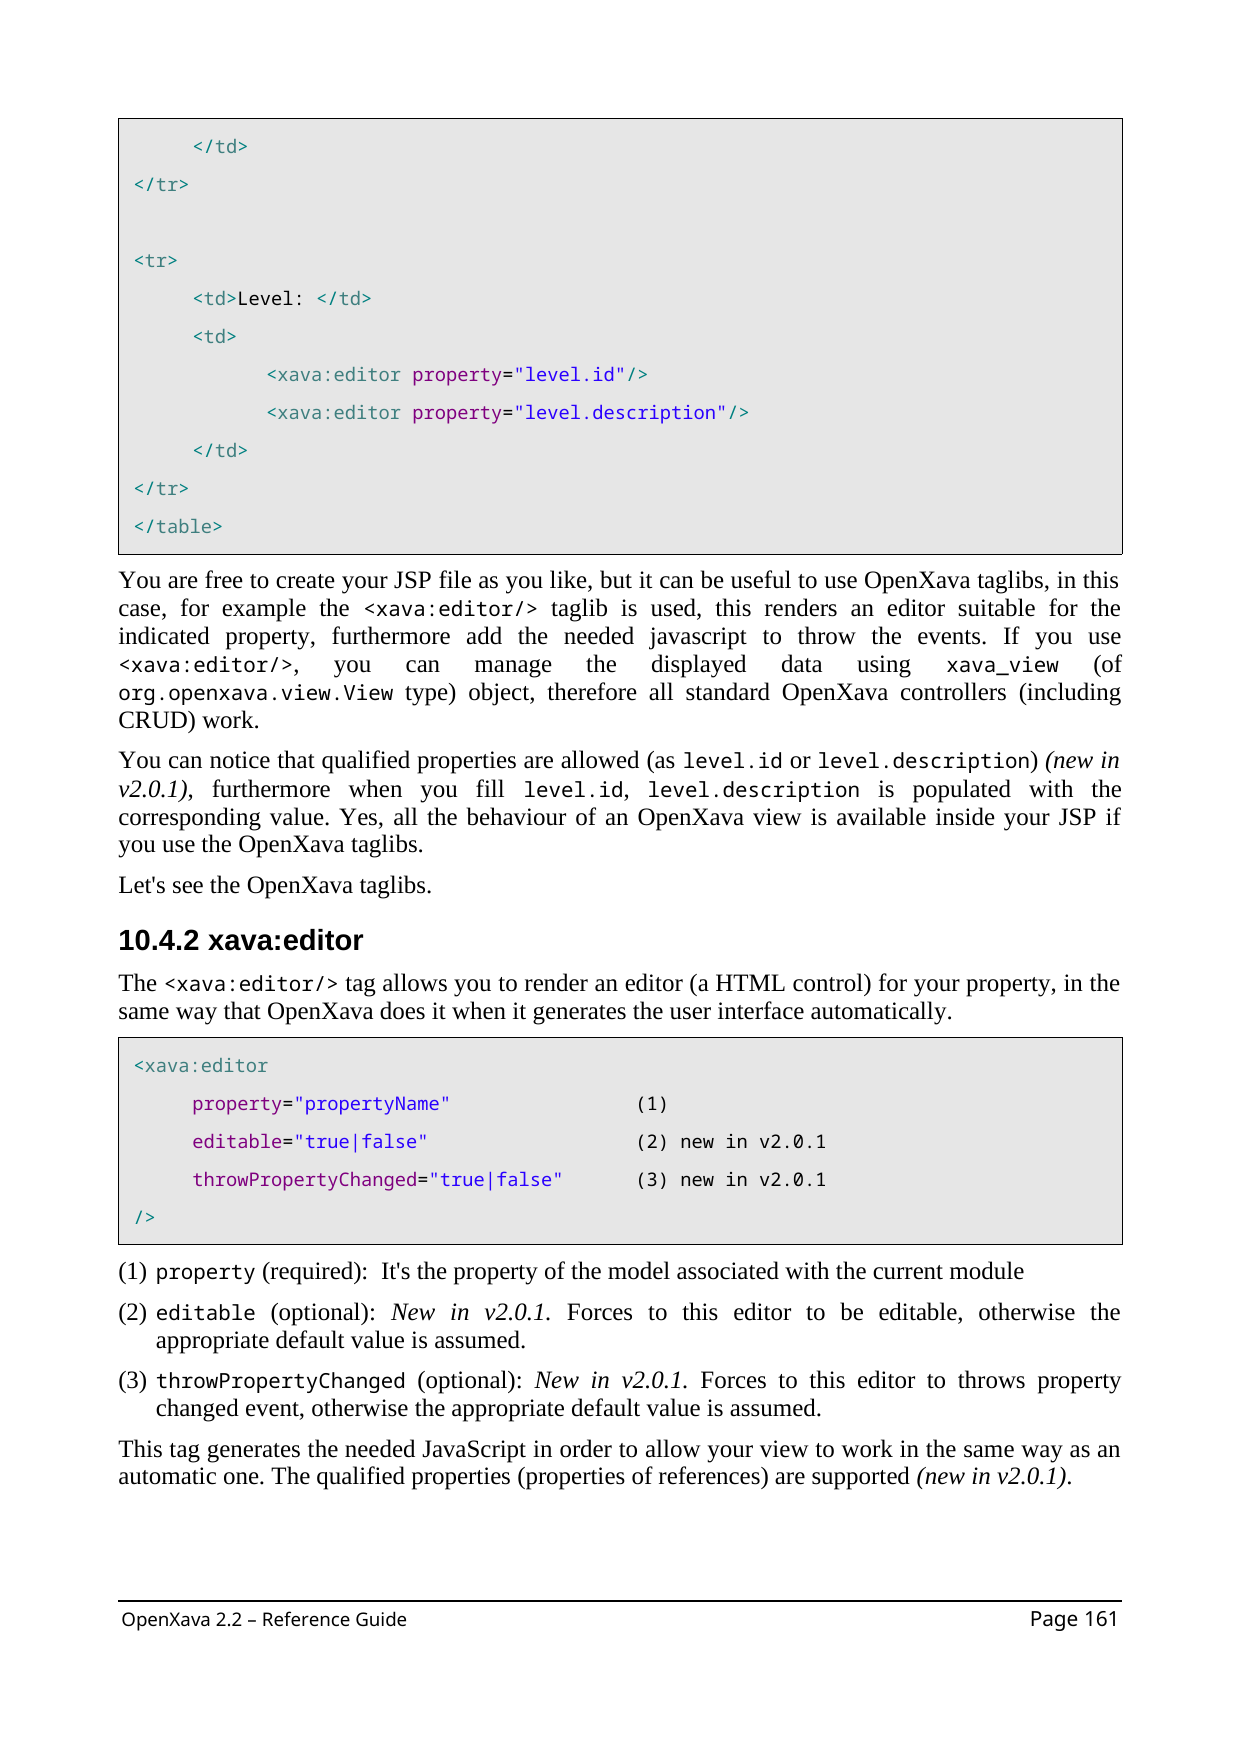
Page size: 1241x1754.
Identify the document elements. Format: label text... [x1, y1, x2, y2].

text </table> [119, 498, 1122, 554]
text <tr> [119, 232, 1122, 270]
text <td>Level: </td> [119, 270, 1122, 308]
text <xava:editor [119, 1038, 1122, 1075]
list editable (optional): New in v2.0.1. Forces to this editor to be editable, otherwise the appropriate default value is assumed. [118, 1298, 1122, 1354]
text The <xava:editor/> tag allows you to render an editor (a HTML control) for your property, in the same way that OpenXava does it when it generates the user interface automatically. [118, 969, 1122, 1025]
text editable="true|false" (2) new in v2.0.1 [119, 1113, 1122, 1151]
text </td> [119, 422, 1122, 460]
text </td> [119, 119, 1122, 156]
text <xava:editor property="level.id"/> [119, 346, 1122, 384]
text You can notice that qualified properties are allowed (as level.id or level.description) (new in v2.0.1), furthermore when you fill level.id, level.description is populated with the corresponding value. Yes, all the behaviour of an OpenXava view is available inside your JSP if you use the OpenXava taglibs. [118, 746, 1122, 858]
subtitle xava:editor [118, 923, 1122, 956]
text <td> [119, 308, 1122, 346]
text Let's see the OpenXava taglibs. [118, 871, 1122, 898]
list throwPropertyChanged (optional): New in v2.0.1. Forces to this editor to throws property changed event, otherwise the appropriate default value is assumed. [118, 1366, 1122, 1422]
text /> [119, 1189, 1122, 1244]
text You are free to create your JSP file as you like, but it can be useful to use OpenXava taglibs, in this case, for example the <xava:editor/> taglib is used, this renders an editor suitable for the indicated property, furthermore add the needed javascript to throw the events. If you use <xava:editor/>, you can manage the displayed data using xava_view (of org.openxava.view.View type) object, therefore all standard OpenXava controllers (including CRUD) work. [118, 566, 1122, 734]
text throwPropertyChanged="true|false" (3) new in v2.0.1 [119, 1151, 1122, 1189]
text </tr> [119, 460, 1122, 498]
text This tag generates the needed JavaScript in order to allow your view to work in the same way as an automatic one. The qualified properties (properties of references) are supported (new in v2.0.1). [118, 1435, 1122, 1490]
list property (required): It's the property of the model associated with the current module [118, 1257, 1122, 1285]
text <xava:editor property="level.description"/> [119, 384, 1122, 422]
text </tr> [119, 156, 1122, 194]
text property="propertyName" (1) [119, 1075, 1122, 1113]
